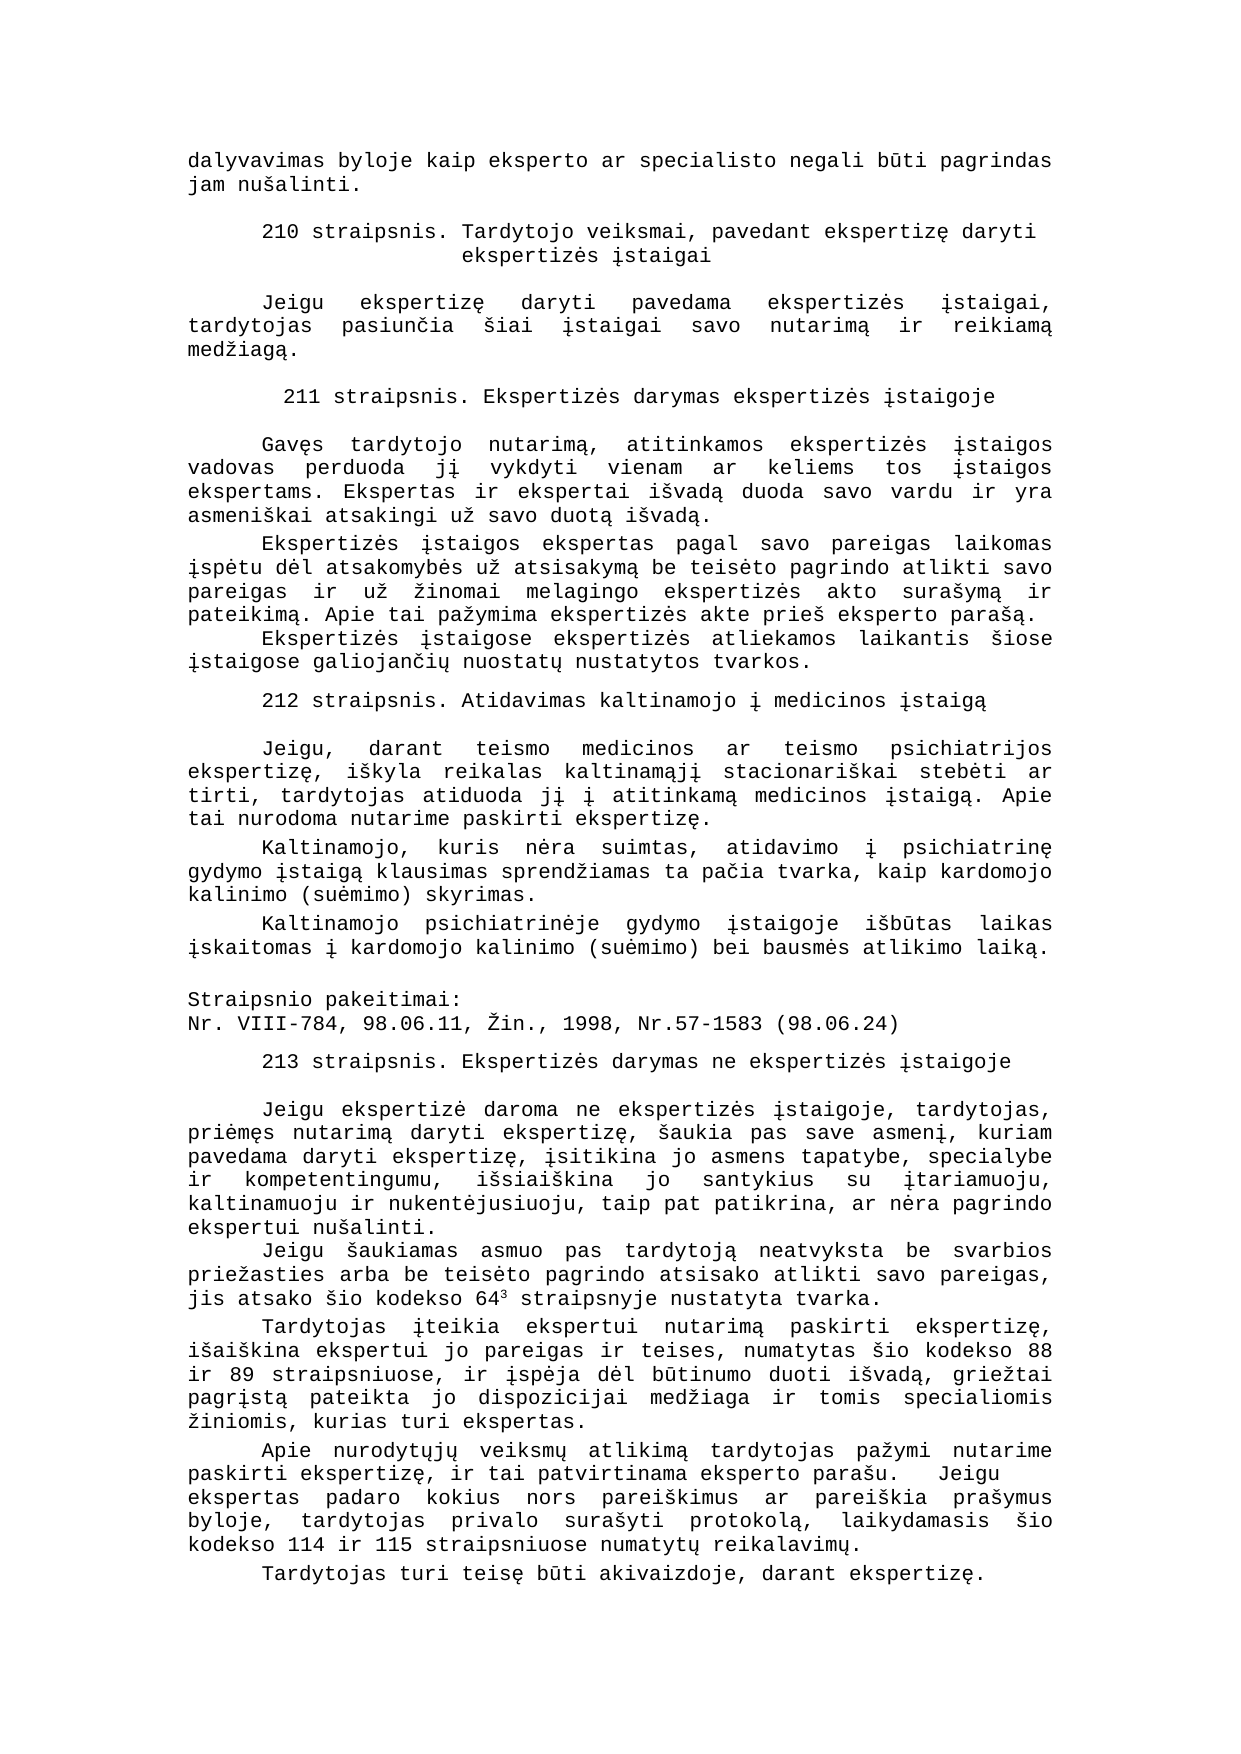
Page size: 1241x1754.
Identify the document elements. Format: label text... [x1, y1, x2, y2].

text Jeigu, darant teismo medicinos ar teismo psichiatrijos ekspertizę, iškyla reikalas kaltinamąjį stacionariškai stebėti ar tirti, tardytojas atiduoda jį į atitinkamą medicinos įstaigą. Apie tai nurodoma nutarime paskirti ekspertizę. [187, 737, 1053, 832]
text Gavęs tardytojo nutarimą, atitinkamos ekspertizės įstaigos vadovas perduoda jį vykdyti vienam ar keliems tos įstaigos ekspertams. Ekspertas ir ekspertai išvadą duoda savo vardu ir yra asmeniškai atsakingi už savo duotą išvadą. [187, 434, 1053, 528]
text Ekspertizės įstaigos ekspertas pagal savo pareigas laikomas įspėtu dėl atsakomybės už atsisakymą be teisėto pagrindo atlikti savo pareigas ir už žinomai melagingo ekspertizės akto surašymą ir pateikimą. Apie tai pažymima ekspertizės akte prieš eksperto parašą. [187, 533, 1053, 628]
text Apie nurodytųjų veiksmų atlikimą tardytojas pažymi nutarime paskirti ekspertizę, ir tai patvirtinama eksperto parašu. Jeigu ekspertas padaro kokius nors pareiškimus ar pareiškia prašymus byloje, tardytojas privalo surašyti protokolą, laikydamasis šio kodekso 114 ir 115 straipsniuose numatytų reikalavimų. [187, 1439, 1053, 1558]
text Kaltinamojo psichiatrinėje gydymo įstaigoje išbūtas laikas įskaitomas į kardomojo kalinimo (suėmimo) bei bausmės atlikimo laiką. [187, 913, 1053, 960]
text 212 straipsnis. Atidavimas kaltinamojo į medicinos įstaigą [187, 690, 1053, 714]
text Kaltinamojo, kuris nėra suimtas, atidavimo į psichiatrinę gydymo įstaigą klausimas sprendžiamas ta pačia tvarka, kaip kardomojo kalinimo (suėmimo) skyrimas. [187, 837, 1053, 908]
text Straipsnio pakeitimai: [187, 989, 1053, 1013]
text Ekspertizės įstaigose ekspertizės atliekamos laikantis šiose įstaigose galiojančių nuostatų nustatytos tvarkos. [187, 628, 1053, 675]
text dalyvavimas byloje kaip eksperto ar specialisto negali būti pagrindas jam nušalinti. [187, 150, 1053, 197]
text 211 straipsnis. Ekspertizės darymas ekspertizės įstaigoje [209, 386, 1053, 410]
text Jeigu šaukiamas asmuo pas tardytoją neatvyksta be svarbios priežasties arba be teisėto pagrindo atsisako atlikti savo pareigas, jis atsako šio kodekso 643 straipsnyje nustatyta tvarka. [187, 1240, 1053, 1311]
text Jeigu ekspertizė daroma ne ekspertizės įstaigoje, tardytojas, priėmęs nutarimą daryti ekspertizę, šaukia pas save asmenį, kuriam pavedama daryti ekspertizę, įsitikina jo asmens tapatybe, specialybe ir kompetentingumu, išsiaiškina jo santykius su įtariamuoju, kaltinamuoju ir nukentėjusiuoju, taip pat patikrina, ar nėra pagrindo ekspertui nušalinti. [187, 1098, 1053, 1240]
text Tardytojas įteikia ekspertui nutarimą paskirti ekspertizę, išaiškina ekspertui jo pareigas ir teises, numatytas šio kodekso 88 ir 89 straipsniuose, ir įspėja dėl būtinumo duoti išvadą, griežtai pagrįstą pateikta jo dispozicijai medžiaga ir tomis specialiomis žiniomis, kurias turi ekspertas. [187, 1316, 1053, 1434]
text Nr. VIII-784, 98.06.11, Žin., 1998, Nr.57-1583 (98.06.24) [187, 1013, 1053, 1036]
text Jeigu ekspertizę daryti pavedama ekspertizės įstaigai, tardytojas pasiunčia šiai įstaigai savo nutarimą ir reikiamą medžiagą. [187, 292, 1053, 363]
text Tardytojas turi teisę būti akivaizdoje, darant ekspertizę. [187, 1563, 1053, 1586]
text 213 straipsnis. Ekspertizės darymas ne ekspertizės įstaigoje [187, 1051, 1053, 1075]
text 210 straipsnis. Tardytojo veiksmai, pavedant ekspertizę daryti [187, 221, 1053, 244]
text ekspertizės įstaigai [187, 244, 1053, 268]
